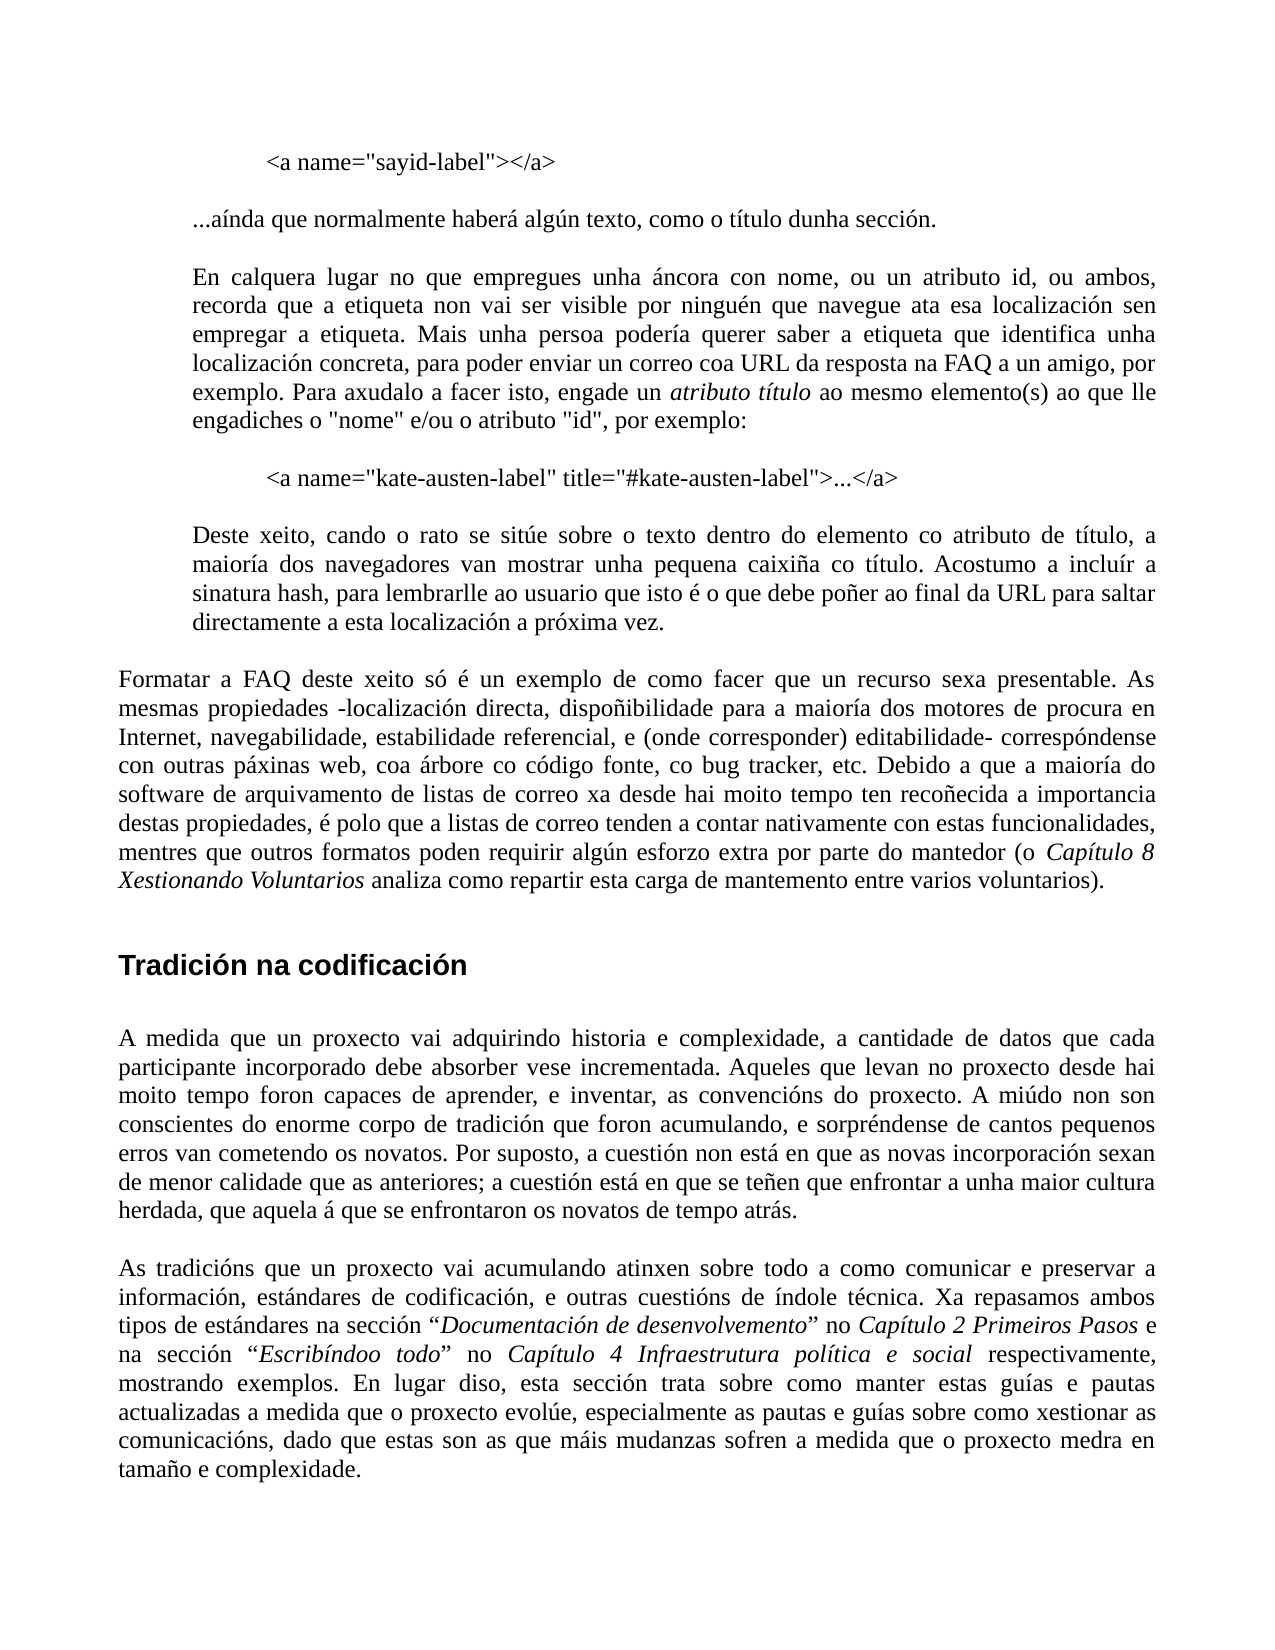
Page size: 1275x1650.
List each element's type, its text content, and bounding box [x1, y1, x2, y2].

text A medida que un proxecto vai adquirindo historia e complexidade, a cantidade de datos que cada participante incorporado debe absorber vese incrementada. Aqueles que levan no proxecto desde hai moito tempo foron capaces de aprender, e inventar, as convencións do proxecto. A miúdo non son conscientes do enorme corpo de tradición que foron acumulando, e sorpréndense de cantos pequenos erros van cometendo os novatos. Por suposto, a cuestión non está en que as novas incorporación sexan de menor calidade que as anteriores; a cuestión está en que se teñen que enfrontar a unha maior cultura herdada, que aquela á que se enfrontaron os novatos de tempo atrás. [118, 1023, 1157, 1224]
subtitle Tradición na codificación [118, 948, 1157, 982]
text <a name="sayid-label"></a> [192, 147, 1157, 176]
text <a name="kate-austen-label" title="#kate-austen-label">...</a> [192, 463, 1157, 492]
text As tradicións que un proxecto vai acumulando atinxen sobre todo a como comunicar e preservar a información, estándares de codificación, e outras cuestións de índole técnica. Xa repasamos ambos tipos de estándares na sección “Documentación de desenvolvemento” no Capítulo 2 Primeiros Pasos e na sección “Escribíndoo todo” no Capítulo 4 Infraestrutura política e social respectivamente, mostrando exemplos. En lugar diso, esta sección trata sobre como manter estas guías e pautas actualizadas a medida que o proxecto evolúe, especialmente as pautas e guías sobre como xestionar as comunicacións, dado que estas son as que máis mudanzas sofren a medida que o proxecto medra en tamaño e complexidade. [118, 1253, 1157, 1483]
text Formatar a FAQ deste xeito só é un exemplo de como facer que un recurso sexa presentable. As mesmas propiedades -localización directa, dispoñibilidade para a maioría dos motores de procura en Internet, navegabilidade, estabilidade referencial, e (onde corresponder) editabilidade- correspóndense con outras páxinas web, coa árbore co código fonte, co bug tracker, etc. Debido a que a maioría do software de arquivamento de listas de correo xa desde hai moito tempo ten recoñecida a importancia destas propiedades, é polo que a listas de correo tenden a contar nativamente con estas funcionalidades, mentres que outros formatos poden requirir algún esforzo extra por parte do mantedor (o Capítulo 8 Xestionando Voluntarios analiza como repartir esta carga de mantemento entre varios voluntarios). [118, 664, 1157, 894]
text En calquera lugar no que empregues unha áncora con nome, ou un atributo id, ou ambos, recorda que a etiqueta non vai ser visible por ninguén que navegue ata esa localización sen empregar a etiqueta. Mais unha persoa podería querer saber a etiqueta que identifica unha localización concreta, para poder enviar un correo coa URL da resposta na FAQ a un amigo, por exemplo. Para axudalo a facer isto, engade un atributo título ao mesmo elemento(s) ao que lle engadiches o "nome" e/ou o atributo "id", por exemplo: [192, 262, 1157, 434]
text ...aínda que normalmente haberá algún texto, como o título dunha sección. [192, 204, 1157, 233]
text Deste xeito, cando o rato se sitúe sobre o texto dentro do elemento co atributo de título, a maioría dos navegadores van mostrar unha pequena caixiña co título. Acostumo a incluír a sinatura hash, para lembrarlle ao usuario que isto é o que debe poñer ao final da URL para saltar directamente a esta localización a próxima vez. [192, 521, 1157, 636]
